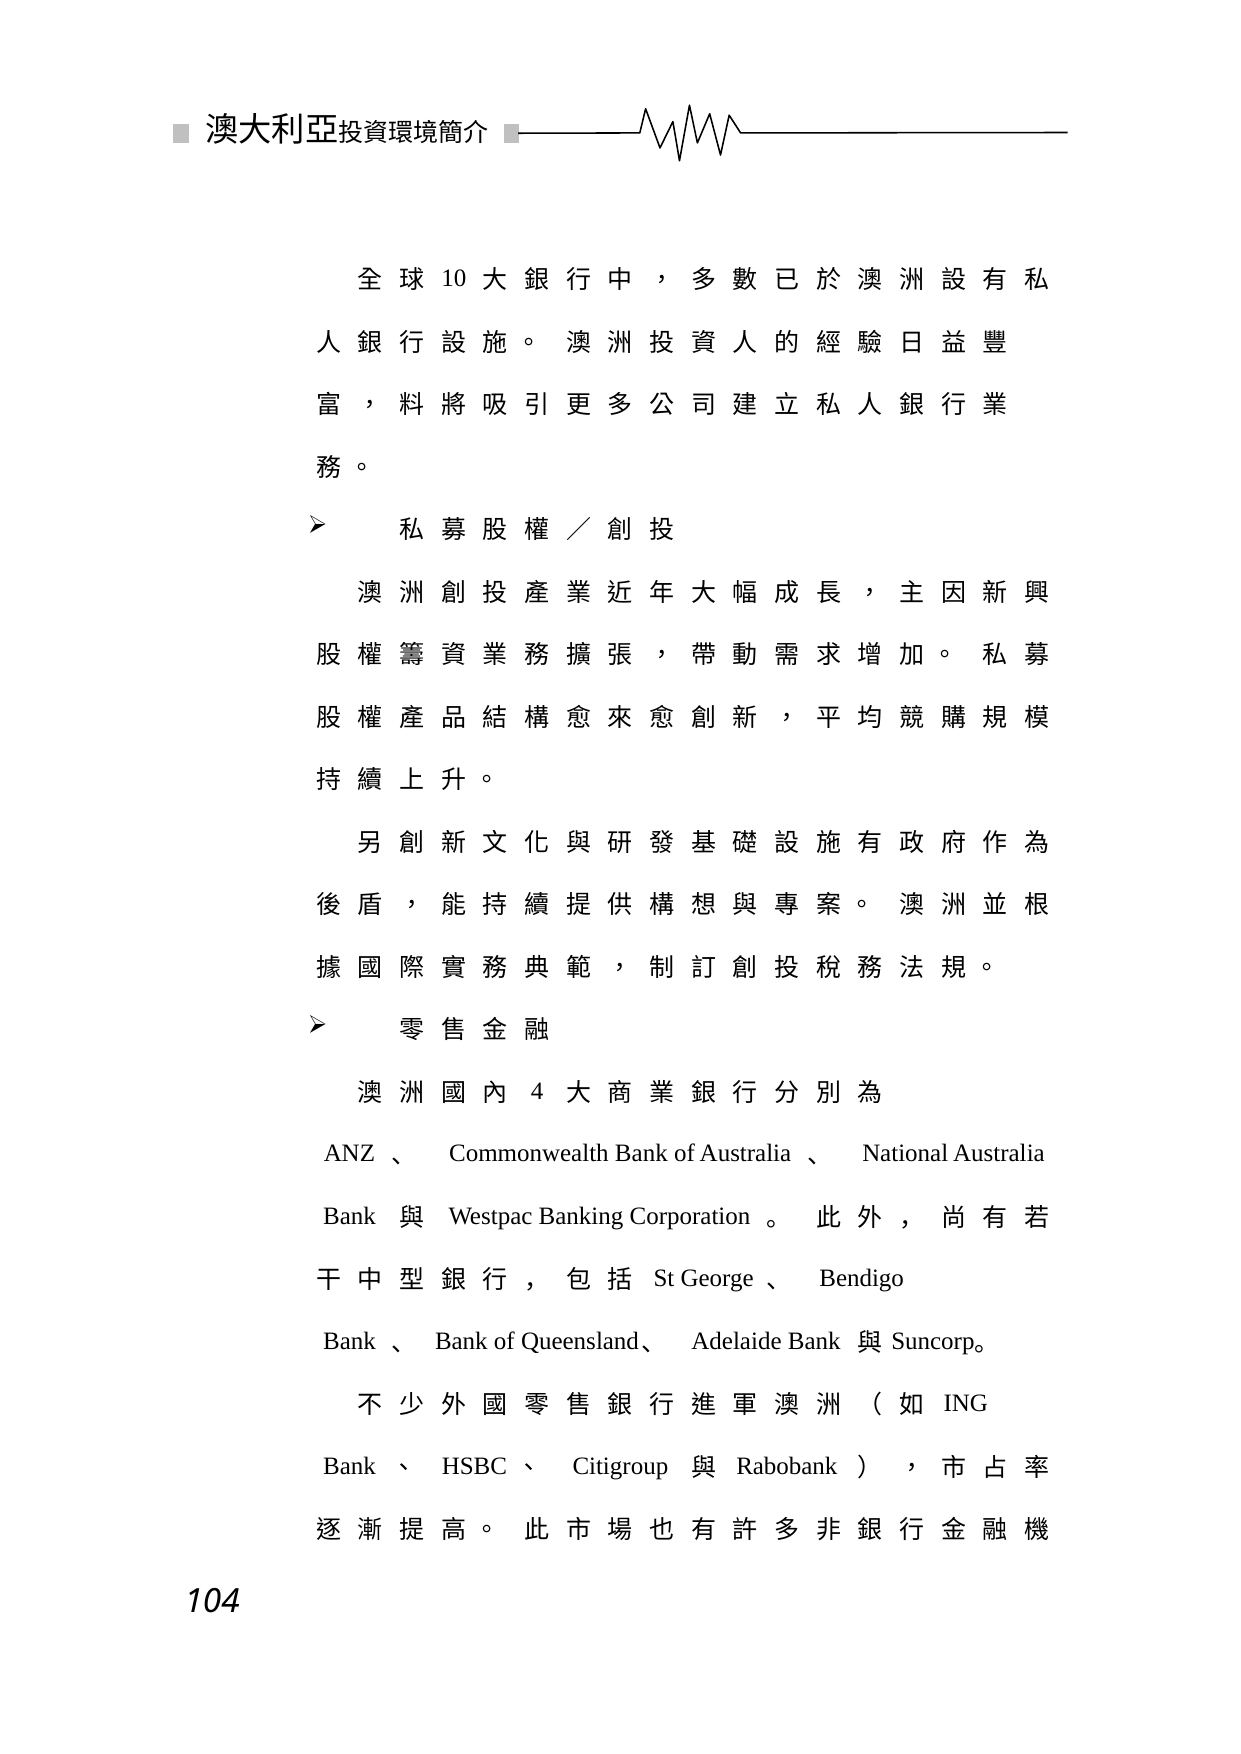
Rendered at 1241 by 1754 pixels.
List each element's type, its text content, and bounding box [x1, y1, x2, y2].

text 澳洲創投產業近年大幅成長，主因新興股權籌資業務擴張，帶動需求增加。私募股權產品結構愈來愈創新，平均競購規模持續上升。 [281, 549, 1058, 799]
list 私募股權／創投 [301, 486, 1058, 549]
text 澳洲國內4大商業銀行分別為ANZ、Commonwealth Bank of Australia、National Australia Bank與Westpac Banking Corporation。此外，尚有若干中型銀行，包括St George、Bendigo Bank、Bank of Queensland、Adelaide Bank與Suncorp。 [281, 1049, 1058, 1361]
text 不少外國零售銀行進軍澳洲（如ING Bank、HSBC、Citigroup與Rabobank），市占率逐漸提高。此市場也有許多非銀行金融機 [281, 1361, 1058, 1549]
text 另創新文化與研發基礎設施有政府作為後盾，能持續提供構想與專案。澳洲並根據國際實務典範，制訂創投稅務法規。 [281, 799, 1058, 986]
text 全球10大銀行中，多數已於澳洲設有私人銀行設施。澳洲投資人的經驗日益豐富，料將吸引更多公司建立私人銀行業務。 [281, 236, 1058, 486]
list 零售金融 [301, 986, 1058, 1049]
